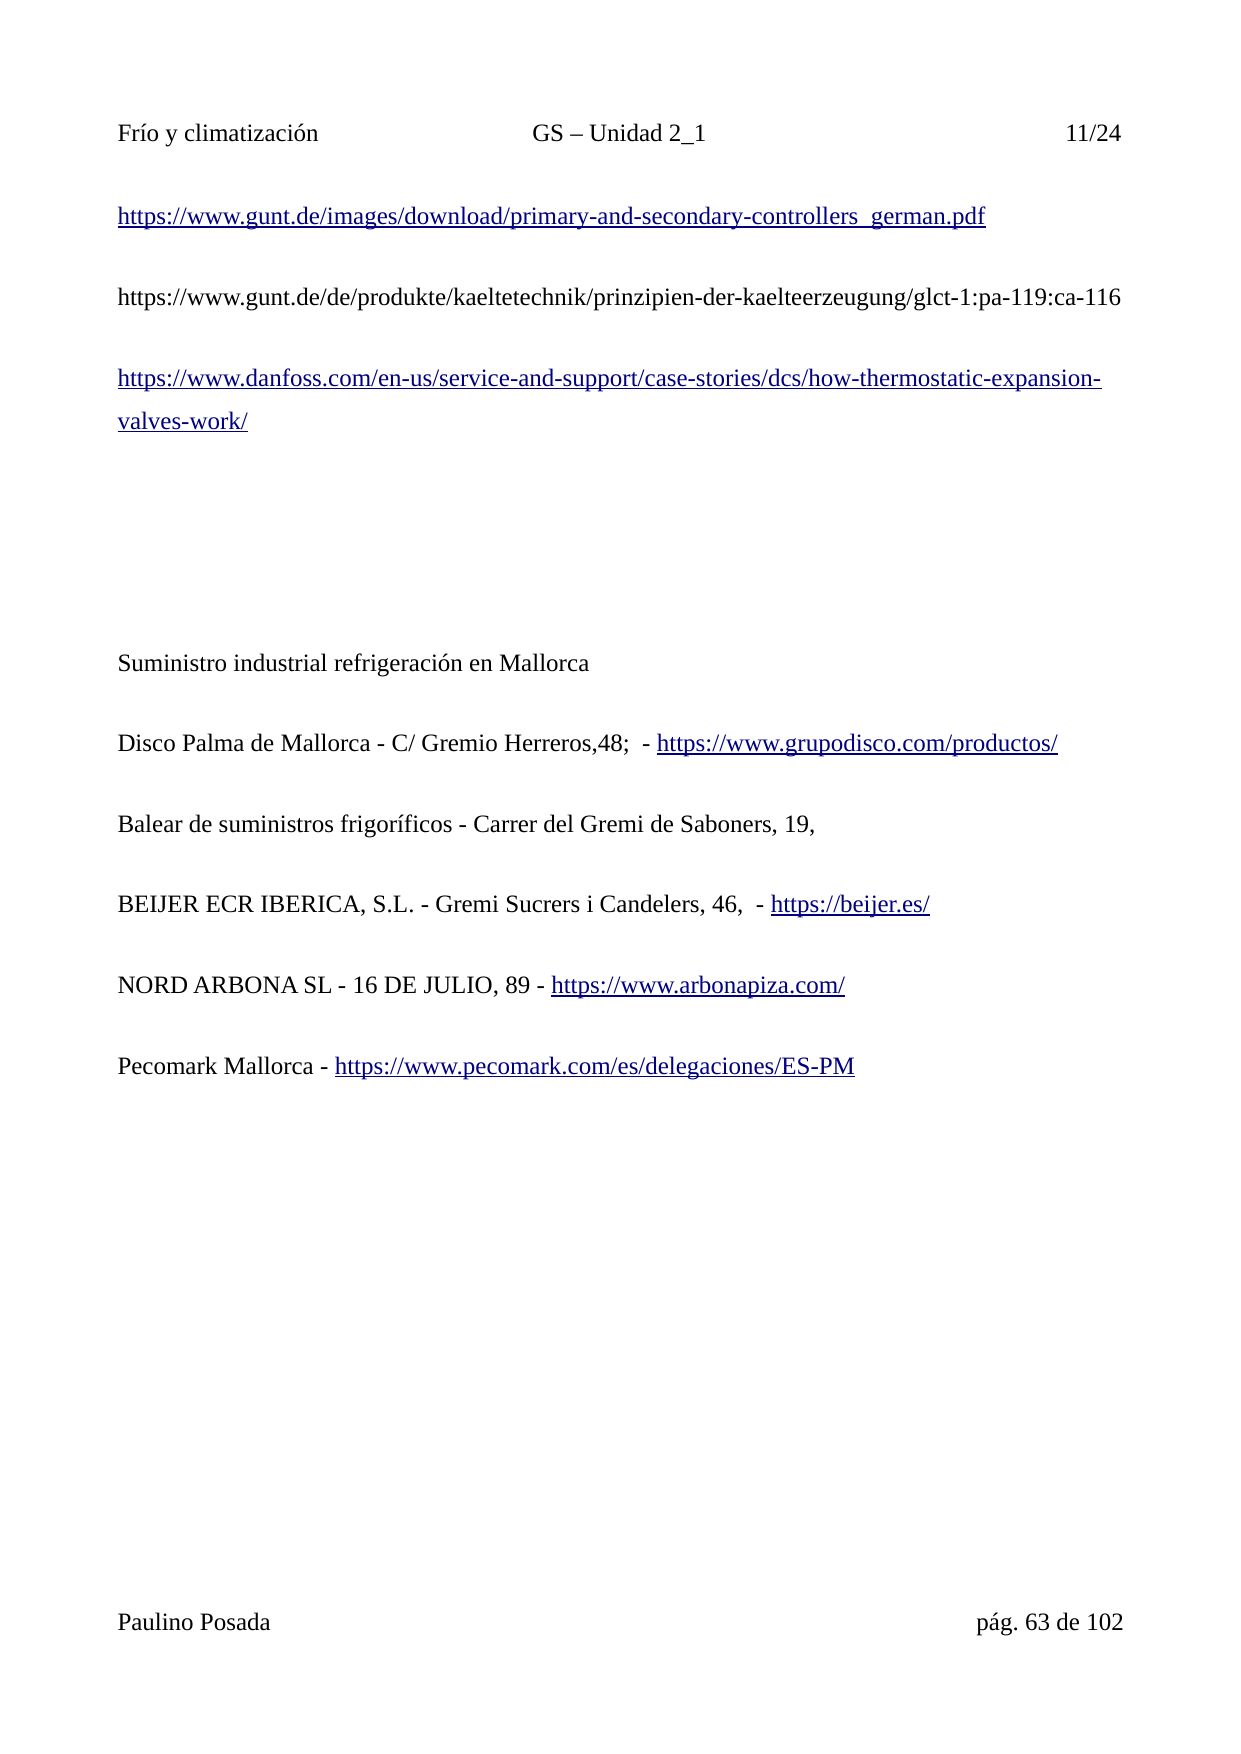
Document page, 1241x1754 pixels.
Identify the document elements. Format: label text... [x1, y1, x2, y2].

text NORD ARBONA SL - 16 DE JULIO, 89 - https://www.arbonapiza.com/ [117, 970, 1123, 999]
text BEIJER ECR IBERICA, S.L. - Gremi Sucrers i Candelers, 46, - https://beijer.es/ [117, 889, 1123, 918]
text Pecomark Mallorca - https://www.pecomark.com/es/delegaciones/ES-PM [117, 1051, 1123, 1079]
text https://www.danfoss.com/en-us/service-and-support/case-stories/dcs/how-thermostatic-expansion-valves-work/ [117, 363, 1123, 434]
text Disco Palma de Mallorca - C/ Gremio Herreros,48; - https://www.grupodisco.com/productos/ [117, 728, 1123, 757]
text https://www.gunt.de/images/download/primary-and-secondary-controllers_german.pdf [117, 201, 1123, 230]
text Balear de suministros frigoríficos - Carrer del Gremi de Saboners, 19, [117, 809, 1123, 838]
text https://www.gunt.de/de/produkte/kaeltetechnik/prinzipien-der-kaelteerzeugung/glct-1:pa-119:ca-116 [117, 282, 1123, 311]
text Suministro industrial refrigeración en Mallorca [117, 648, 1123, 676]
